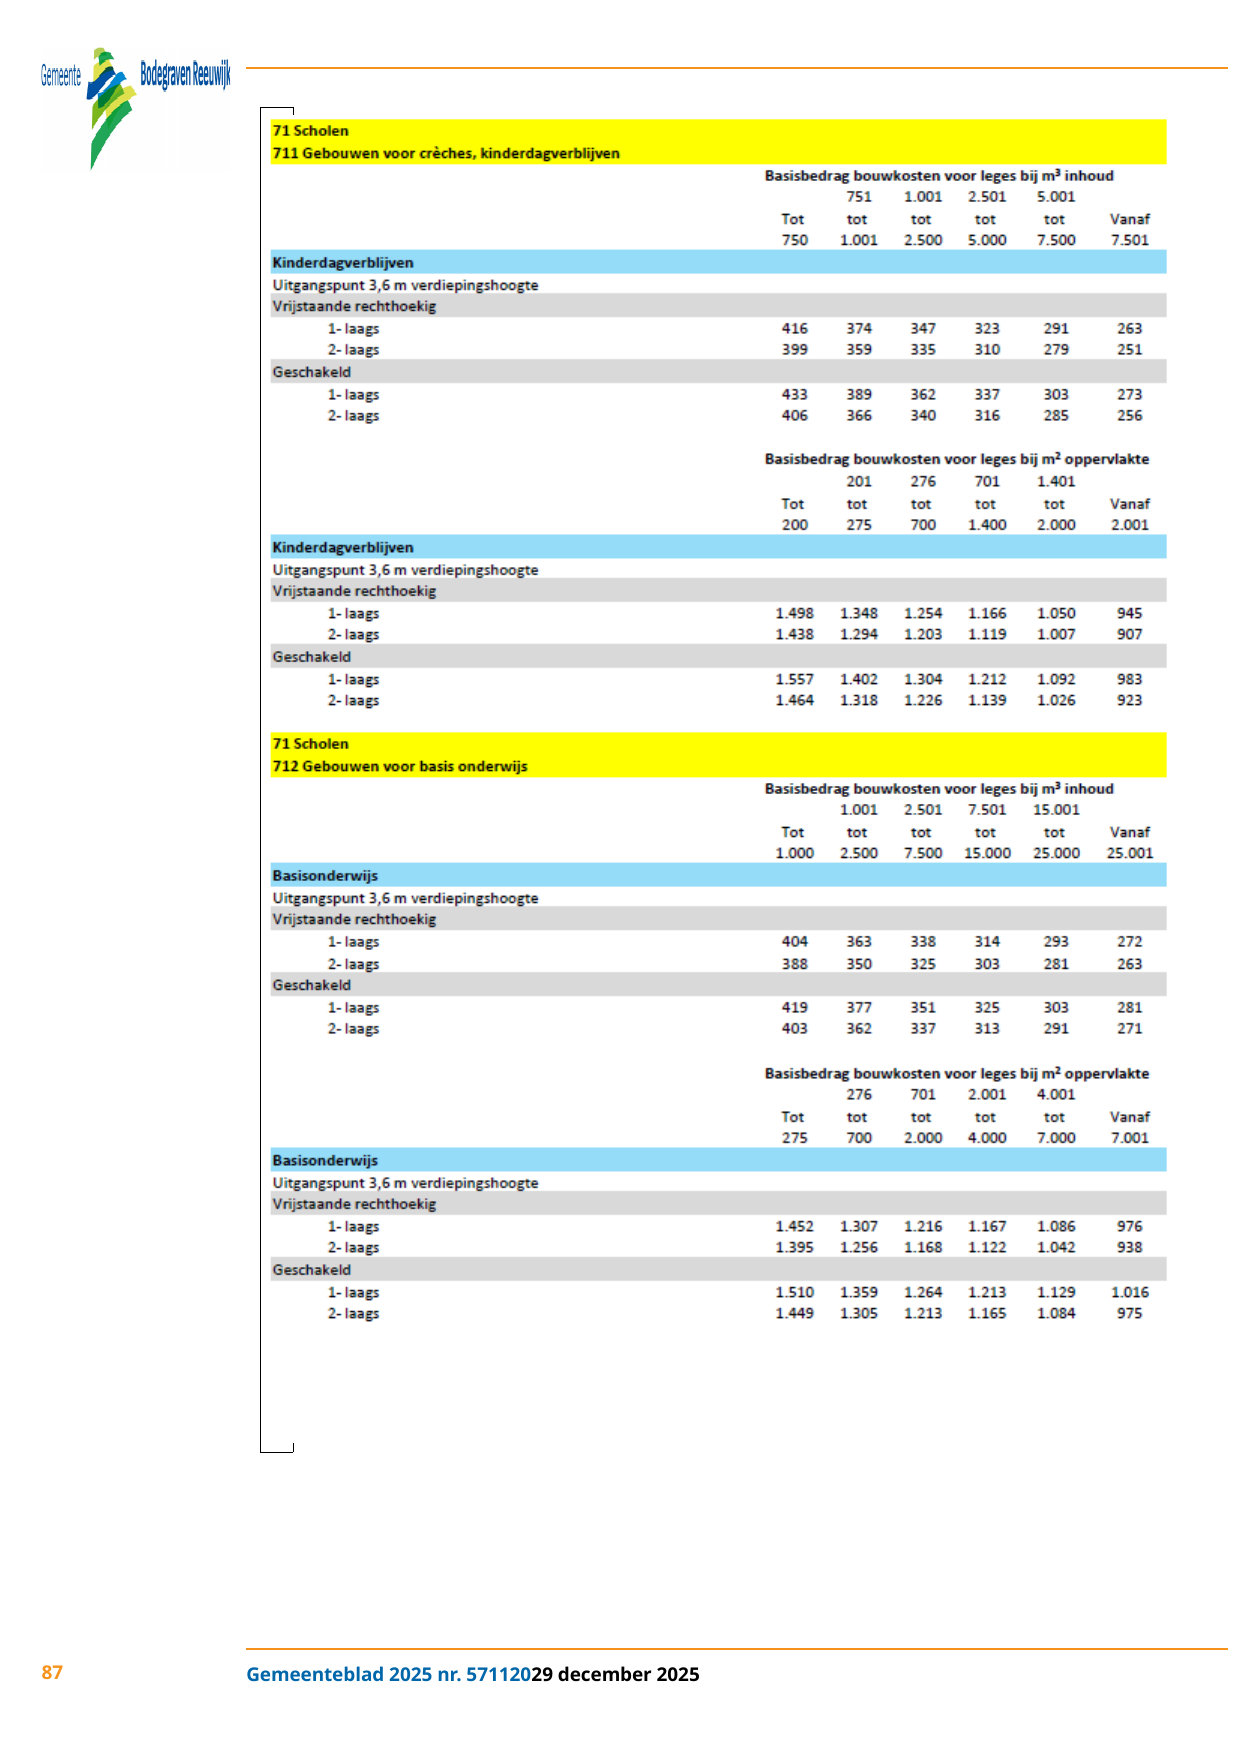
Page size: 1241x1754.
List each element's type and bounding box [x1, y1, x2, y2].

picture [41, 47, 231, 172]
picture [268, 115, 1173, 1443]
